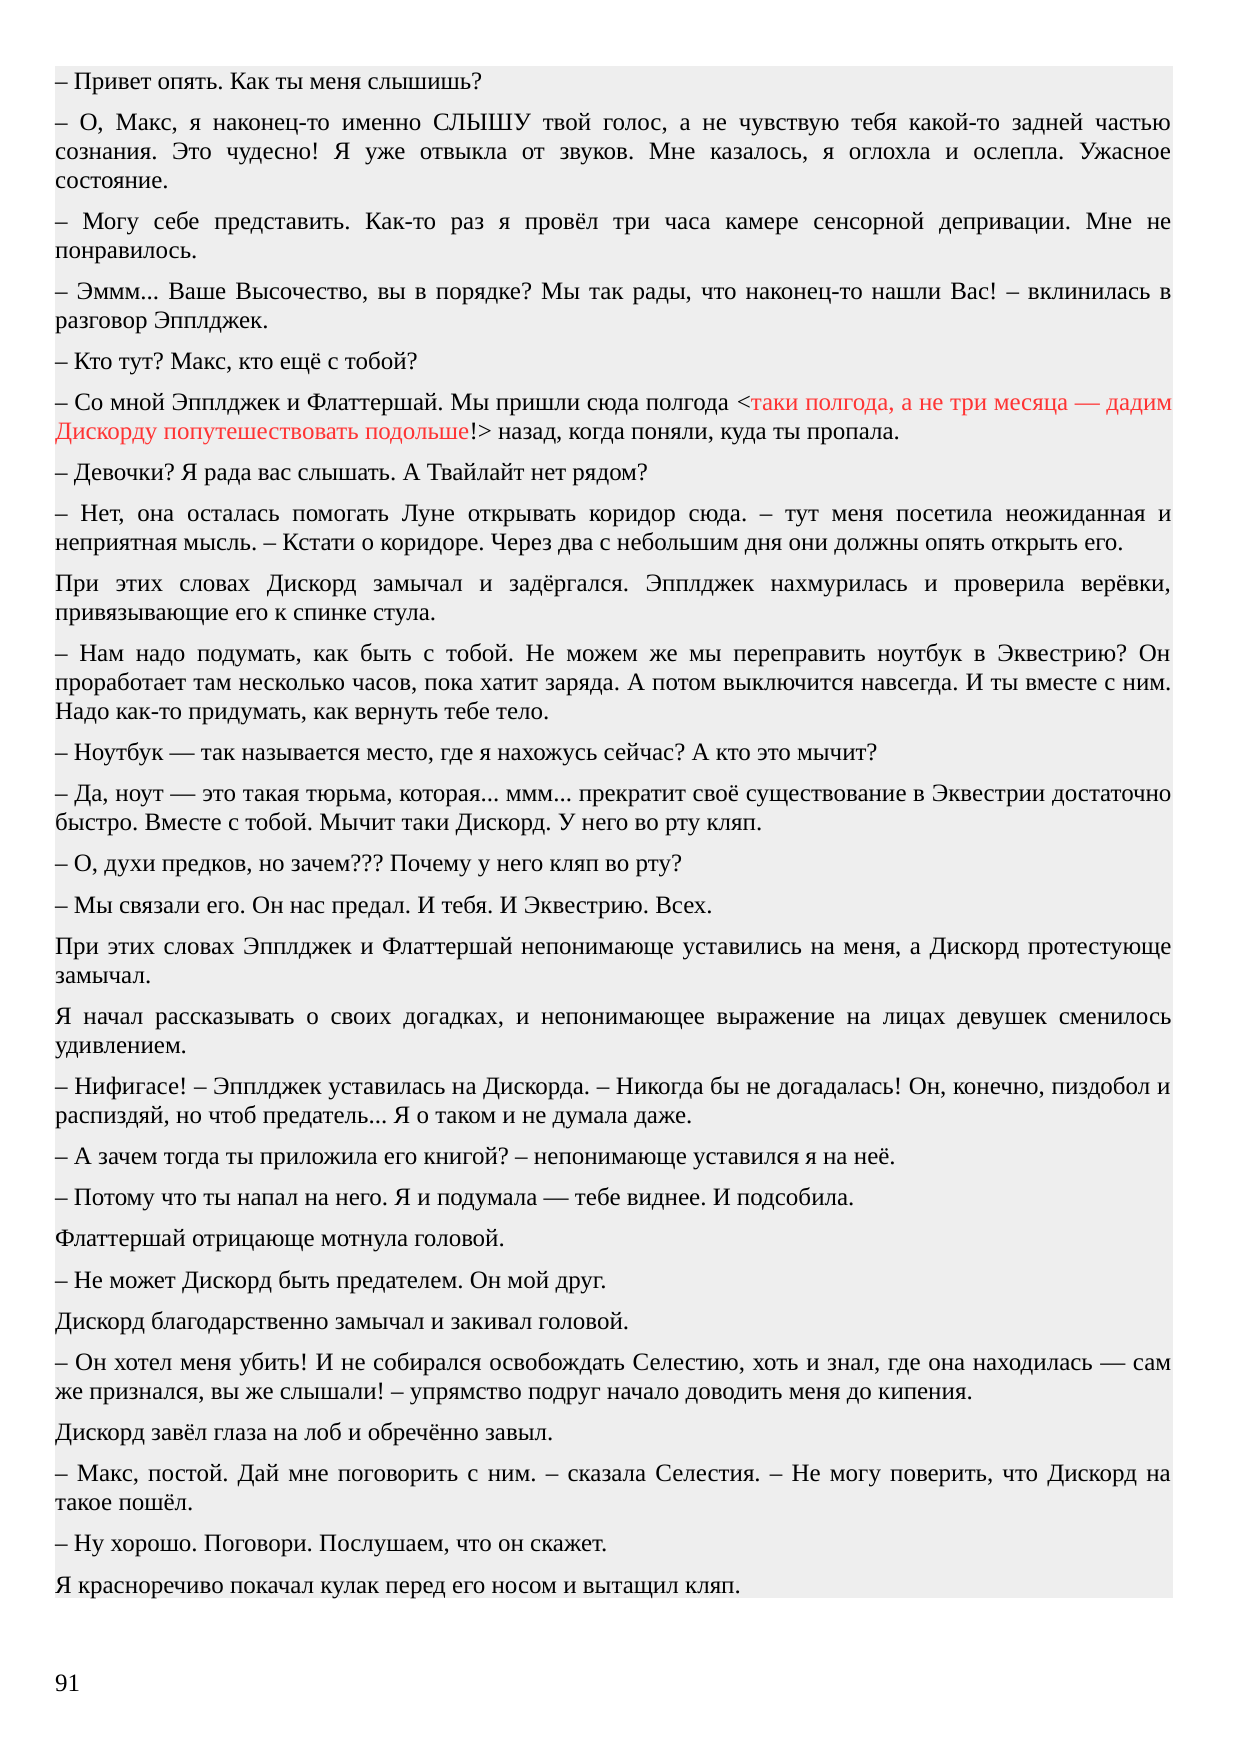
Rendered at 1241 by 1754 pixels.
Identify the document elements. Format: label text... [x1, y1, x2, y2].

text При этих словах Эпплджек и Флаттершай непонимающе уставились на меня, а Дискорд протестующе замычал. [55, 931, 1173, 988]
text – Привет опять. Как ты меня слышишь? [55, 66, 1173, 95]
text – Могу себе представить. Как-то раз я провёл три часа камере сенсорной депривации. Мне не понравилось. [55, 206, 1173, 263]
text – Нифигасе! – Эпплджек уставилась на Дискорда. – Никогда бы не догадалась! Он, конечно, пиздобол и распиздяй, но чтоб предатель... Я о таком и не думала даже. [55, 1071, 1173, 1128]
text Я красноречиво покачал кулак перед его носом и вытащил кляп. [55, 1570, 1173, 1598]
text Флаттершай отрицающе мотнула головой. [55, 1223, 1173, 1252]
text – Макс, постой. Дай мне поговорить с ним. – сказала Селестия. – Не могу поверить, что Дискорд на такое пошёл. [55, 1458, 1173, 1516]
text – Кто тут? Макс, кто ещё с тобой? [55, 346, 1173, 375]
text – Потому что ты напал на него. Я и подумала — тебе виднее. И подсобила. [55, 1182, 1173, 1211]
text – О, духи предков, но зачем??? Почему у него кляп во рту? [55, 848, 1173, 877]
text – Эммм... Ваше Высочество, вы в порядке? Мы так рады, что наконец-то нашли Вас! – вклинилась в разговор Эпплджек. [55, 276, 1173, 333]
text – Ну хорошо. Поговори. Послушаем, что он скажет. [55, 1528, 1173, 1557]
text – Да, ноут — это такая тюрьма, которая... ммм... прекратит своё существование в Эквестрии достаточно быстро. Вместе с тобой. Мычит таки Дискорд. У него во рту кляп. [55, 778, 1173, 836]
text – Ноутбук — так называется место, где я нахожусь сейчас? А кто это мычит? [55, 737, 1173, 766]
text – Девочки? Я рада вас слышать. А Твайлайт нет рядом? [55, 457, 1173, 486]
text – Мы связали его. Он нас предал. И тебя. И Эквестрию. Всех. [55, 890, 1173, 918]
text – Он хотел меня убить! И не собирался освобождать Селестию, хоть и знал, где она находилась — сам же признался, вы же слышали! – упрямство подруг начало доводить меня до кипения. [55, 1347, 1173, 1405]
text – Не может Дискорд быть предателем. Он мой друг. [55, 1265, 1173, 1293]
text При этих словах Дискорд замычал и задёргался. Эпплджек нахмурилась и проверила верёвки, привязывающие его к спинке стула. [55, 568, 1173, 626]
text – Со мной Эпплджек и Флаттершай. Мы пришли сюда полгода <таки полгода, а не три месяца — дадим Дискорду попутешествовать подольше!> назад, когда поняли, куда ты пропала. [55, 387, 1173, 445]
text – О, Макс, я наконец-то именно СЛЫШУ твой голос, а не чувствую тебя какой-то задней частью сознания. Это чудесно! Я уже отвыкла от звуков. Мне казалось, я оглохла и ослепла. Ужасное состояние. [55, 107, 1173, 193]
text Дискорд благодарственно замычал и закивал головой. [55, 1306, 1173, 1335]
text Дискорд завёл глаза на лоб и обречённо завыл. [55, 1417, 1173, 1446]
text Я начал рассказывать о своих догадках, и непонимающее выражение на лицах девушек сменилось удивлением. [55, 1001, 1173, 1058]
text – Нам надо подумать, как быть с тобой. Не можем же мы переправить ноутбук в Эквестрию? Он проработает там несколько часов, пока хатит заряда. А потом выключится навсегда. И ты вместе с ним. Надо как-то придумать, как вернуть тебе тело. [55, 638, 1173, 725]
text – А зачем тогда ты приложила его книгой? – непонимающе уставился я на неё. [55, 1141, 1173, 1170]
text – Нет, она осталась помогать Луне открывать коридор сюда. – тут меня посетила неожиданная и неприятная мысль. – Кстати о коридоре. Через два с небольшим дня они должны опять открыть его. [55, 498, 1173, 556]
